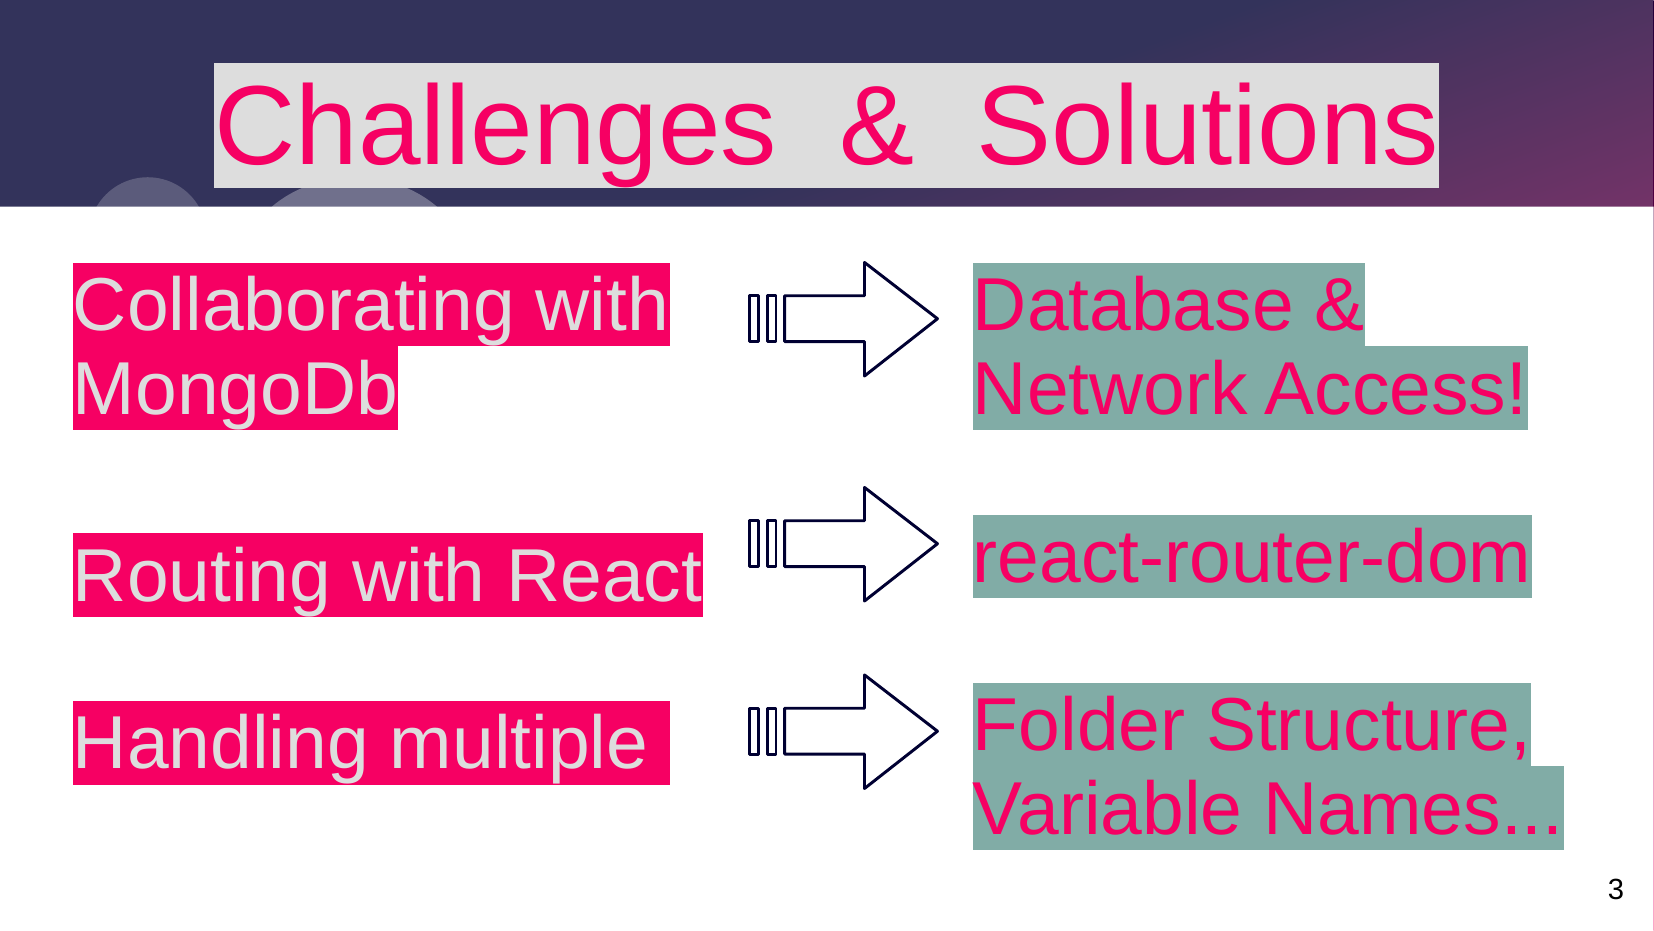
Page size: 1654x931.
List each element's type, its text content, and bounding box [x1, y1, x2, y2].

text_box [749, 295, 759, 342]
title Challenges & Solutions [88, 44, 1565, 207]
text_box [749, 708, 759, 755]
list Collaborating with MongoDb Routing with React Handling multiple [37, 262, 826, 906]
text_box [749, 520, 759, 567]
text_box [767, 708, 776, 755]
text_box [784, 262, 938, 377]
text_box [784, 674, 938, 789]
list Database & Network Access! react-router-dom Folder Structure, Variable Names... [937, 262, 1613, 851]
text_box [767, 520, 776, 567]
text_box [784, 487, 938, 602]
text_box [767, 295, 776, 342]
